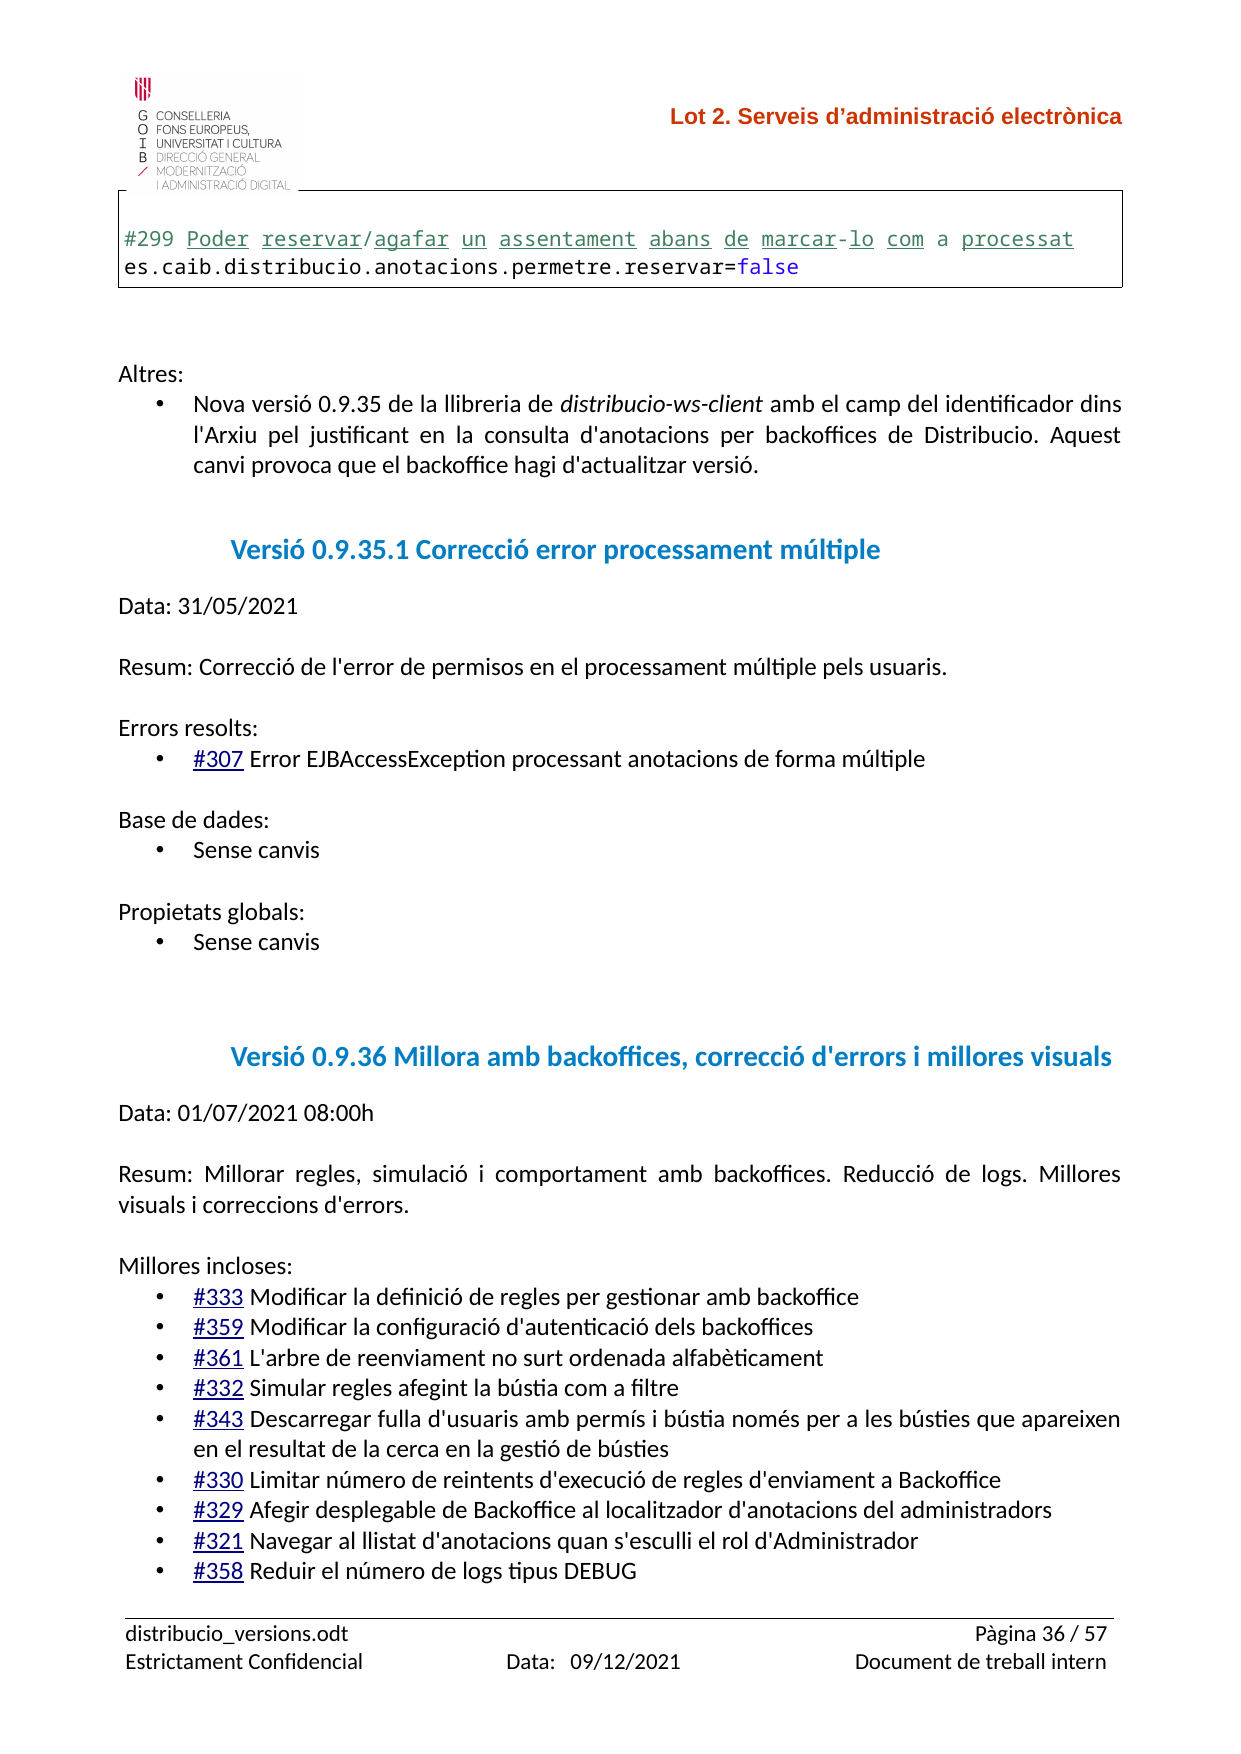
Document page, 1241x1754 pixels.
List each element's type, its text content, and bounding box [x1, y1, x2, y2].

text Errors resolts: [118, 712, 1122, 743]
list Sense canvis [156, 926, 1122, 957]
subtitle Versió 0.9.36 Millora amb backoffices, correcció d'errors i millores visuals [153, 1038, 1122, 1074]
text Data: 01/07/2021 08:00h [118, 1098, 1122, 1128]
text Resum: Millorar regles, simulació i comportament amb backoffices. Reducció de logs. Millores visuals i correccions d'errors. [118, 1159, 1122, 1220]
text Altres: [118, 358, 1122, 388]
list #330 Limitar número de reintents d'execució de regles d'enviament a Backoffice [156, 1464, 1122, 1494]
subtitle Versió 0.9.35.1 Correcció error processament múltiple [153, 531, 1122, 567]
text Millores incloses: [118, 1250, 1122, 1281]
list #332 Simular regles afegint la bústia com a filtre [156, 1372, 1122, 1403]
list #329 Afegir desplegable de Backoffice al localitzador d'anotacions del administradors [156, 1494, 1122, 1525]
text Propietats globals: [118, 896, 1122, 926]
list #333 Modificar la definició de regles per gestionar amb backoffice [156, 1281, 1122, 1311]
list Nova versió 0.9.35 de la llibreria de distribucio-ws-client amb el camp del identificador dins l'Arxiu pel justificant en la consulta d'anotacions per backoffices de Distribucio. Aquest canvi provoca que el backoffice hagi d'actualitzar versió. [156, 388, 1122, 480]
list #358 Reduir el número de logs tipus DEBUG [156, 1555, 1122, 1586]
list #307 Error EJBAccessException processant anotacions de forma múltiple [156, 743, 1122, 773]
list #343 Descarregar fulla d'usuaris amb permís i bústia només per a les bústies que apareixen en el resultat de la cerca en la gestió de bústies [156, 1403, 1122, 1464]
list #321 Navegar al llistat d'anotacions quan s'esculli el rol d'Administrador [156, 1525, 1122, 1555]
text Resum: Correcció de l'error de permisos en el processament múltiple pels usuaris. [118, 651, 1122, 682]
text Data: 31/05/2021 [118, 590, 1122, 621]
text Base de dades: [118, 804, 1122, 834]
table_header #299 Poder reservar/agafar un assentament abans de marcar-lo com a processat es.caib.distribucio.anotacions.permetre.reservar=false [119, 191, 1122, 287]
list #361 L'arbre de reenviament no surt ordenada alfabèticament [156, 1342, 1122, 1372]
list Sense canvis [156, 834, 1122, 865]
picture [126, 70, 299, 197]
list #359 Modificar la configuració d'autenticació dels backoffices [156, 1311, 1122, 1342]
